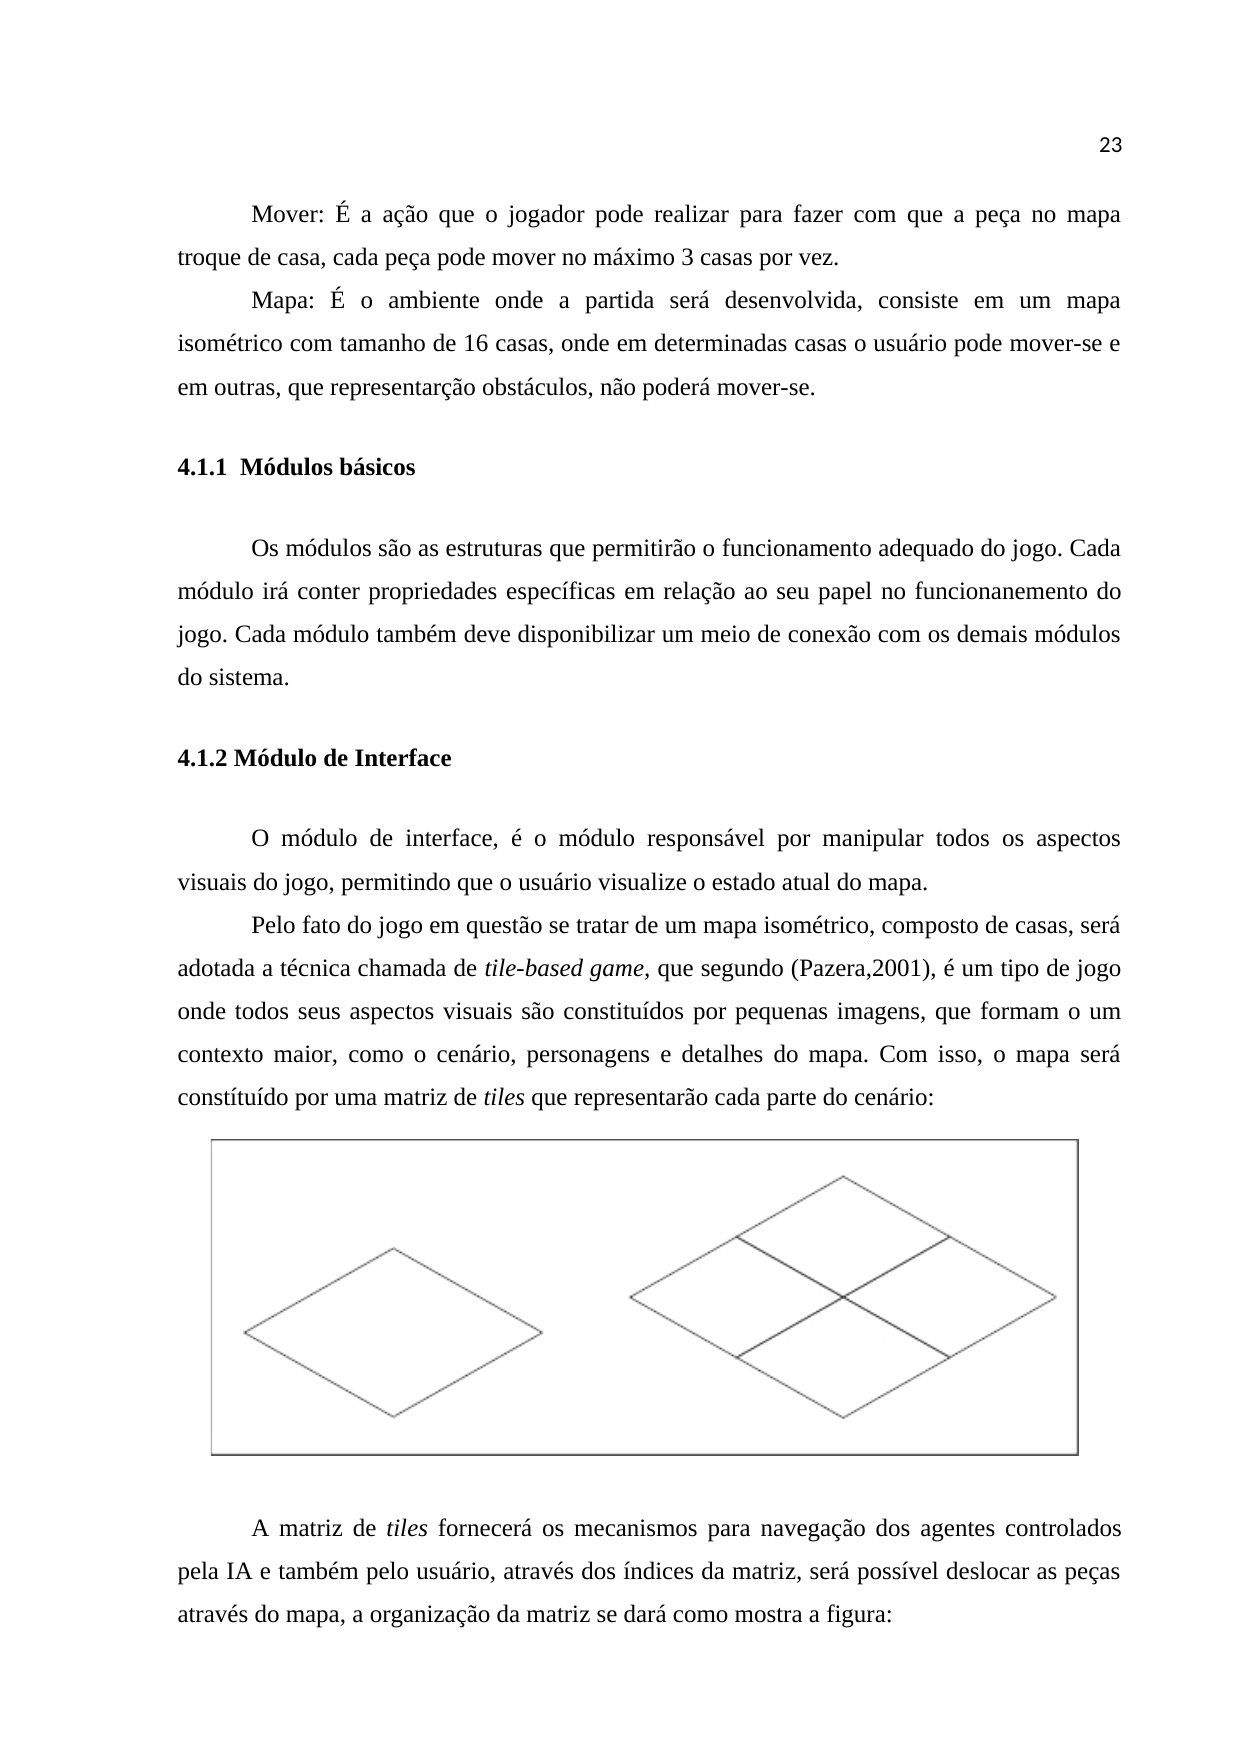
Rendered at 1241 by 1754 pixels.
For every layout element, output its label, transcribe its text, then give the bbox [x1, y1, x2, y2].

text Pelo fato do jogo em questão se tratar de um mapa isométrico, composto de casas, será adotada a técnica chamada de tile-based game, que segundo (Pazera,2001), é um tipo de jogo onde todos seus aspectos visuais são constituídos por pequenas imagens, que formam o um contexto maior, como o cenário, personagens e detalhes do mapa. Com isso, o mapa será constítuído por uma matriz de tiles que representarão cada parte do cenário: [177, 910, 1122, 1111]
text Mover: É a ação que o jogador pode realizar para fazer com que a peça no mapa troque de casa, cada peça pode mover no máximo 3 casas por vez. [177, 199, 1122, 271]
subtitle 4.1.1 Módulos básicos [177, 452, 1122, 481]
picture [210, 1139, 1079, 1456]
text Mapa: É o ambiente onde a partida será desenvolvida, consiste em um mapa isométrico com tamanho de 16 casas, onde em determinadas casas o usuário pode mover-se e em outras, que representarção obstáculos, não poderá mover-se. [177, 285, 1122, 400]
text Os módulos são as estruturas que permitirão o funcionamento adequado do jogo. Cada módulo irá conter propriedades específicas em relação ao seu papel no funcionanemento do jogo. Cada módulo também deve disponibilizar um meio de conexão com os demais módulos do sistema. [177, 533, 1122, 691]
text A matriz de tiles fornecerá os mecanismos para navegação dos agentes controlados pela IA e também pelo usuário, através dos índices da matriz, será possível deslocar as peças através do mapa, a organização da matriz se dará como mostra a figura: [177, 1125, 1122, 1628]
subtitle 4.1.2 Módulo de Interface [177, 743, 1122, 772]
text O módulo de interface, é o módulo responsável por manipular todos os aspectos visuais do jogo, permitindo que o usuário visualize o estado atual do mapa. [177, 823, 1122, 895]
